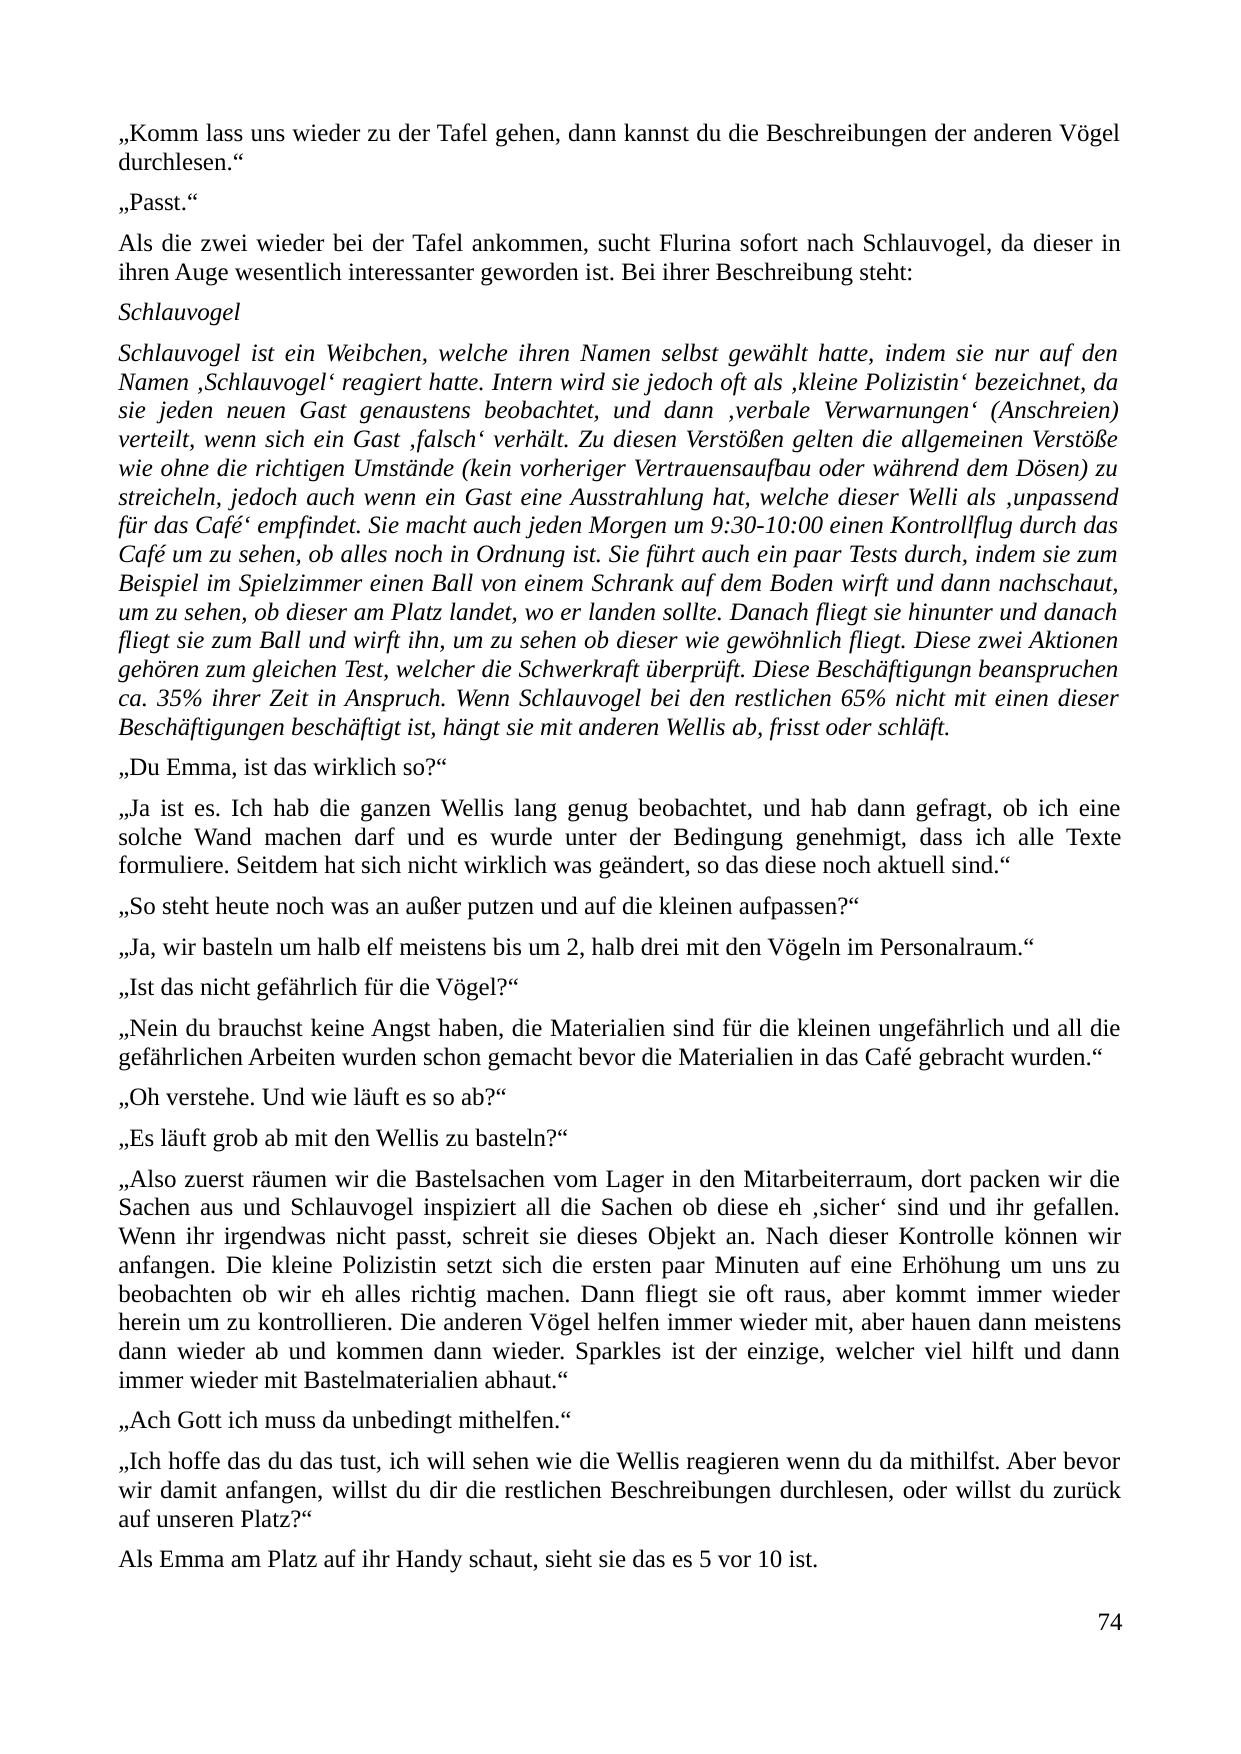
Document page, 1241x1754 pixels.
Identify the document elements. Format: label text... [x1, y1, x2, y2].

text „Passt.“ [118, 187, 1122, 216]
text „Ich hoffe das du das tust, ich will sehen wie die Wellis reagieren wenn du da mithilfst. Aber bevor wir damit anfangen, willst du dir die restlichen Beschreibungen durchlesen, oder willst du zurück auf unseren Platz?“ [118, 1446, 1122, 1532]
text „Es läuft grob ab mit den Wellis zu basteln?“ [118, 1123, 1122, 1152]
text „Ach Gott ich muss da unbedingt mithelfen.“ [118, 1406, 1122, 1434]
text Schlauvogel [118, 297, 1122, 326]
text „So steht heute noch was an außer putzen und auf die kleinen aufpassen?“ [118, 891, 1122, 920]
text Schlauvogel ist ein Weibchen, welche ihren Namen selbst gewählt hatte, indem sie nur auf den Namen ‚Schlauvogel‘ reagiert hatte. Intern wird sie jedoch oft als ‚kleine Polizistin‘ bezeichnet, da sie jeden neuen Gast genaustens beobachtet, und dann ‚verbale Verwarnungen‘ (Anschreien) verteilt, wenn sich ein Gast ‚falsch‘ verhält. Zu diesen Verstößen gelten die allgemeinen Verstöße wie ohne die richtigen Umstände (kein vorheriger Vertrauensaufbau oder während dem Dösen) zu streicheln, jedoch auch wenn ein Gast eine Ausstrahlung hat, welche dieser Welli als ‚unpassend für das Café‘ empfindet. Sie macht auch jeden Morgen um 9:30-10:00 einen Kontrollflug durch das Café um zu sehen, ob alles noch in Ordnung ist. Sie führt auch ein paar Tests durch, indem sie zum Beispiel im Spielzimmer einen Ball von einem Schrank auf dem Boden wirft und dann nachschaut, um zu sehen, ob dieser am Platz landet, wo er landen sollte. Danach fliegt sie hinunter und danach fliegt sie zum Ball und wirft ihn, um zu sehen ob dieser wie gewöhnlich fliegt. Diese zwei Aktionen gehören zum gleichen Test, welcher die Schwerkraft überprüft. Diese Beschäftigungn beanspruchen ca. 35% ihrer Zeit in Anspruch. Wenn Schlauvogel bei den restlichen 65% nicht mit einen dieser Beschäftigungen beschäftigt ist, hängt sie mit anderen Wellis ab, frisst oder schläft. [118, 338, 1122, 741]
text „Also zuerst räumen wir die Bastelsachen vom Lager in den Mitarbeiterraum, dort packen wir die Sachen aus und Schlauvogel inspiziert all die Sachen ob diese eh ‚sicher‘ sind und ihr gefallen. Wenn ihr irgendwas nicht passt, schreit sie dieses Objekt an. Nach dieser Kontrolle können wir anfangen. Die kleine Polizistin setzt sich die ersten paar Minuten auf eine Erhöhung um uns zu beobachten ob wir eh alles richtig machen. Dann fliegt sie oft raus, aber kommt immer wieder herein um zu kontrollieren. Die anderen Vögel helfen immer wieder mit, aber hauen dann meistens dann wieder ab und kommen dann wieder. Sparkles ist der einzige, welcher viel hilft und dann immer wieder mit Bastelmaterialien abhaut.“ [118, 1164, 1122, 1394]
text „Nein du brauchst keine Angst haben, die Materialien sind für die kleinen ungefährlich und all die gefährlichen Arbeiten wurden schon gemacht bevor die Materialien in das Café gebracht wurden.“ [118, 1013, 1122, 1071]
text „Ist das nicht gefährlich für die Vögel?“ [118, 972, 1122, 1001]
text „Du Emma, ist das wirklich so?“ [118, 752, 1122, 781]
text Als die zwei wieder bei der Tafel ankommen, sucht Flurina sofort nach Schlauvogel, da dieser in ihren Auge wesentlich interessanter geworden ist. Bei ihrer Beschreibung steht: [118, 228, 1122, 286]
text „Ja, wir basteln um halb elf meistens bis um 2, halb drei mit den Vögeln im Personalraum.“ [118, 932, 1122, 961]
text Als Emma am Platz auf ihr Handy schaut, sieht sie das es 5 vor 10 ist. [118, 1544, 1122, 1573]
text „Oh verstehe. Und wie läuft es so ab?“ [118, 1082, 1122, 1111]
text „Komm lass uns wieder zu der Tafel gehen, dann kannst du die Beschreibungen der anderen Vögel durchlesen.“ [118, 118, 1122, 176]
text „Ja ist es. Ich hab die ganzen Wellis lang genug beobachtet, und hab dann gefragt, ob ich eine solche Wand machen darf und es wurde unter der Bedingung genehmigt, dass ich alle Texte formuliere. Seitdem hat sich nicht wirklich was geändert, so das diese noch aktuell sind.“ [118, 793, 1122, 879]
